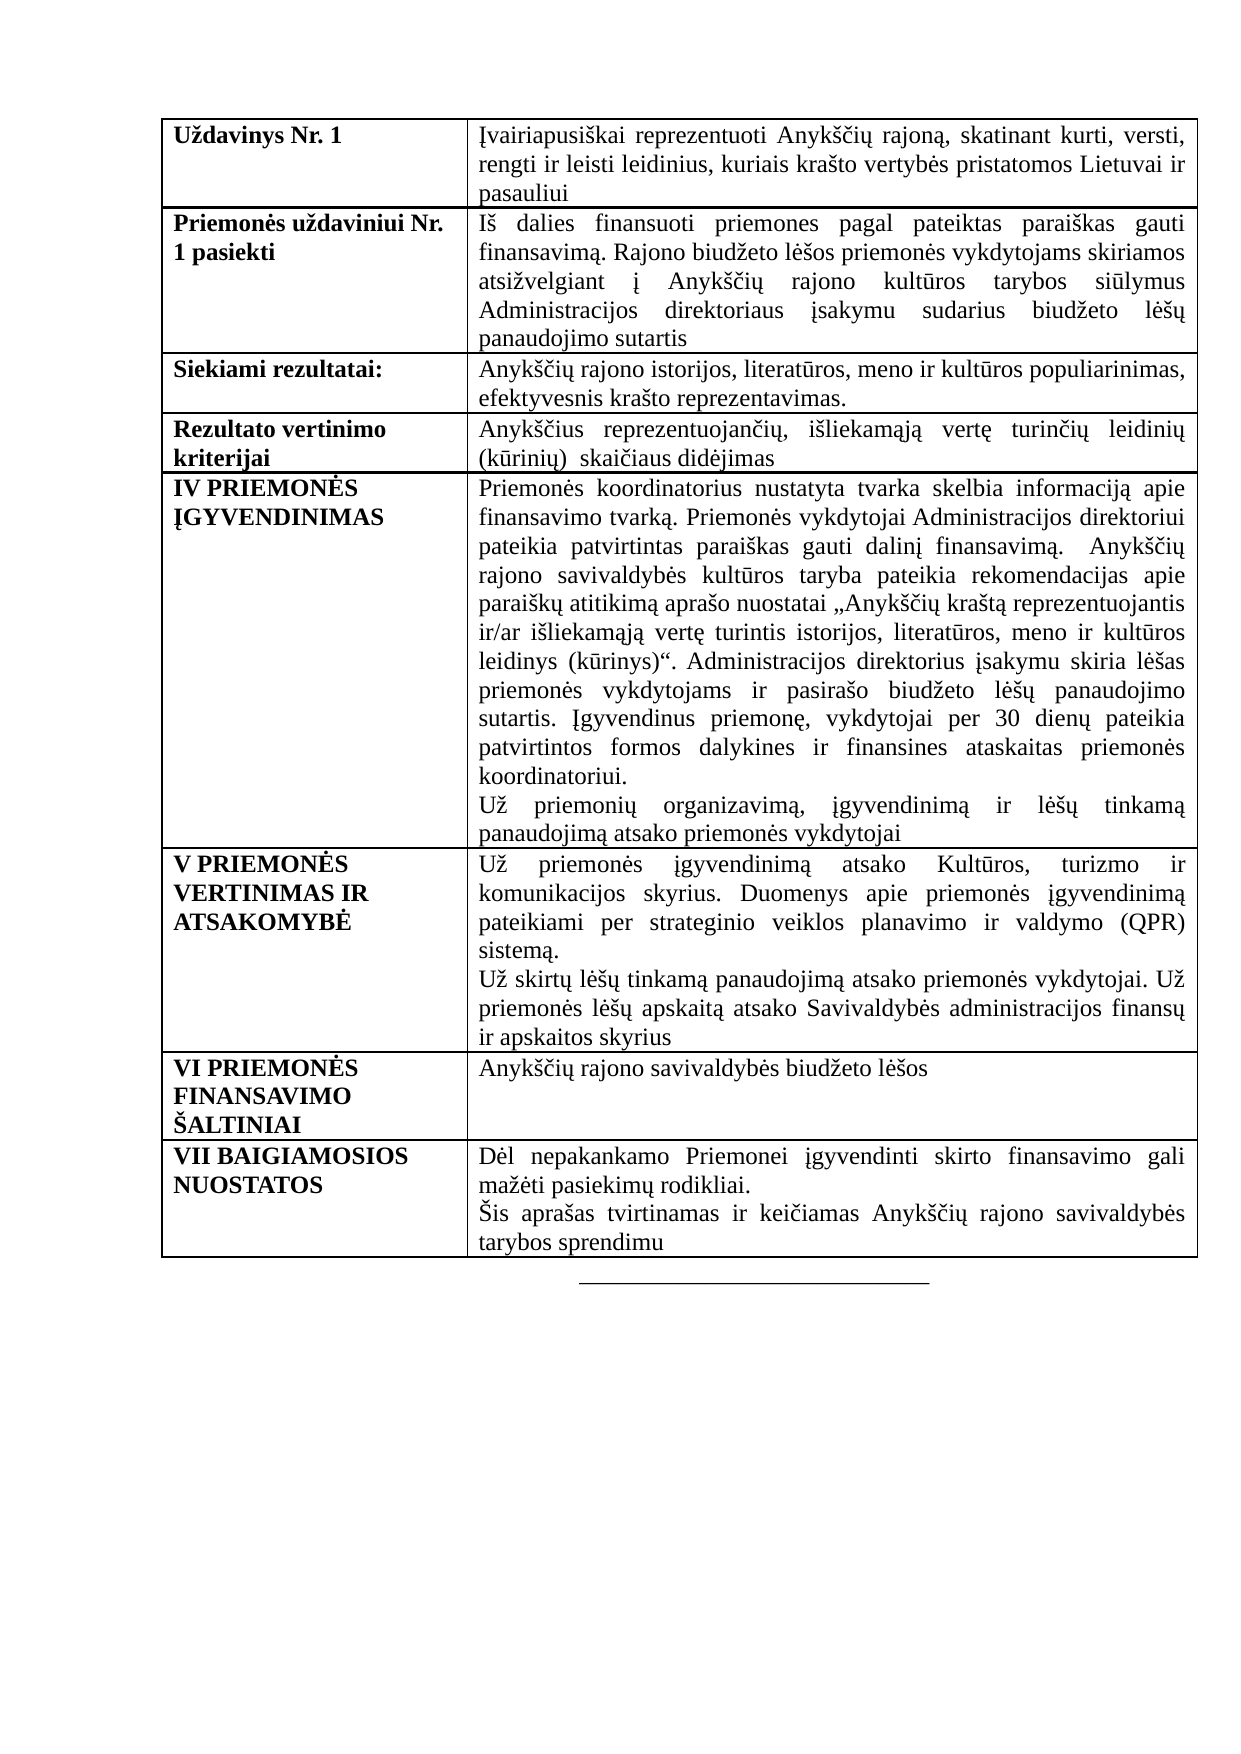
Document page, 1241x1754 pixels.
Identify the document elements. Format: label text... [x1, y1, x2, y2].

table_cell Uždavinys Nr. 1 [163, 120, 467, 206]
table_cell VI PRIEMONĖS FINANSAVIMO ŠALTINIAI [163, 1053, 467, 1139]
table_cell VII BAIGIAMOSIOS NUOSTATOS [163, 1141, 467, 1256]
table_cell Priemonės koordinatorius nustatyta tvarka skelbia informaciją apie finansavimo tvarką. Priemonės vykdytojai Administracijos direktoriui pateikia patvirtintas paraiškas gauti dalinį finansavimą. Anykščių rajono savivaldybės kultūros taryba pateikia rekomendacijas apie paraiškų atitikimą aprašo nuostatai „Anykščių kraštą reprezentuojantis ir/ar išliekamąją vertę turintis istorijos, literatūros, meno ir kultūros leidinys (kūrinys)“. Administracijos direktorius įsakymu skiria lėšas priemonės vykdytojams ir pasirašo biudžeto lėšų panaudojimo sutartis. Įgyvendinus priemonę, vykdytojai per 30 dienų pateikia patvirtintos formos dalykines ir finansines ataskaitas priemonės koordinatoriui. Už priemonių organizavimą, įgyvendinimą ir lėšų tinkamą panaudojimą atsako priemonės vykdytojai [468, 474, 1197, 847]
table_cell Įvairiapusiškai reprezentuoti Anykščių rajoną, skatinant kurti, versti, rengti ir leisti leidinius, kuriais krašto vertybės pristatomos Lietuvai ir pasauliui [468, 120, 1197, 206]
text ____________________________ [327, 1258, 1181, 1287]
table_cell Dėl nepakankamo Priemonei įgyvendinti skirto finansavimo gali mažėti pasiekimų rodikliai. Šis aprašas tvirtinamas ir keičiamas Anykščių rajono savivaldybės tarybos sprendimu [468, 1141, 1197, 1256]
table_cell Rezultato vertinimo kriterijai [163, 414, 467, 471]
table_cell Priemonės uždaviniui Nr. 1 pasiekti [163, 209, 467, 352]
table_cell Anykščių rajono savivaldybės biudžeto lėšos [468, 1053, 1197, 1139]
table_cell Anykščius reprezentuojančių, išliekamąją vertę turinčių leidinių (kūrinių) skaičiaus didėjimas [468, 414, 1197, 471]
table_cell V PRIEMONĖS VERTINIMAS IR ATSAKOMYBĖ [163, 849, 467, 1051]
table_cell Iš dalies finansuoti priemones pagal pateiktas paraiškas gauti finansavimą. Rajono biudžeto lėšos priemonės vykdytojams skiriamos atsižvelgiant į Anykščių rajono kultūros tarybos siūlymus Administracijos direktoriaus įsakymu sudarius biudžeto lėšų panaudojimo sutartis [468, 209, 1197, 352]
table_cell Už priemonės įgyvendinimą atsako Kultūros, turizmo ir komunikacijos skyrius. Duomenys apie priemonės įgyvendinimą pateikiami per strateginio veiklos planavimo ir valdymo (QPR) sistemą. Už skirtų lėšų tinkamą panaudojimą atsako priemonės vykdytojai. Už priemonės lėšų apskaitą atsako Savivaldybės administracijos finansų ir apskaitos skyrius [468, 849, 1197, 1051]
table_cell Siekiami rezultatai: [163, 354, 467, 412]
table_cell Anykščių rajono istorijos, literatūros, meno ir kultūros populiarinimas, efektyvesnis krašto reprezentavimas. [468, 354, 1197, 412]
table_cell IV PRIEMONĖS ĮGYVENDINIMAS [163, 474, 467, 847]
